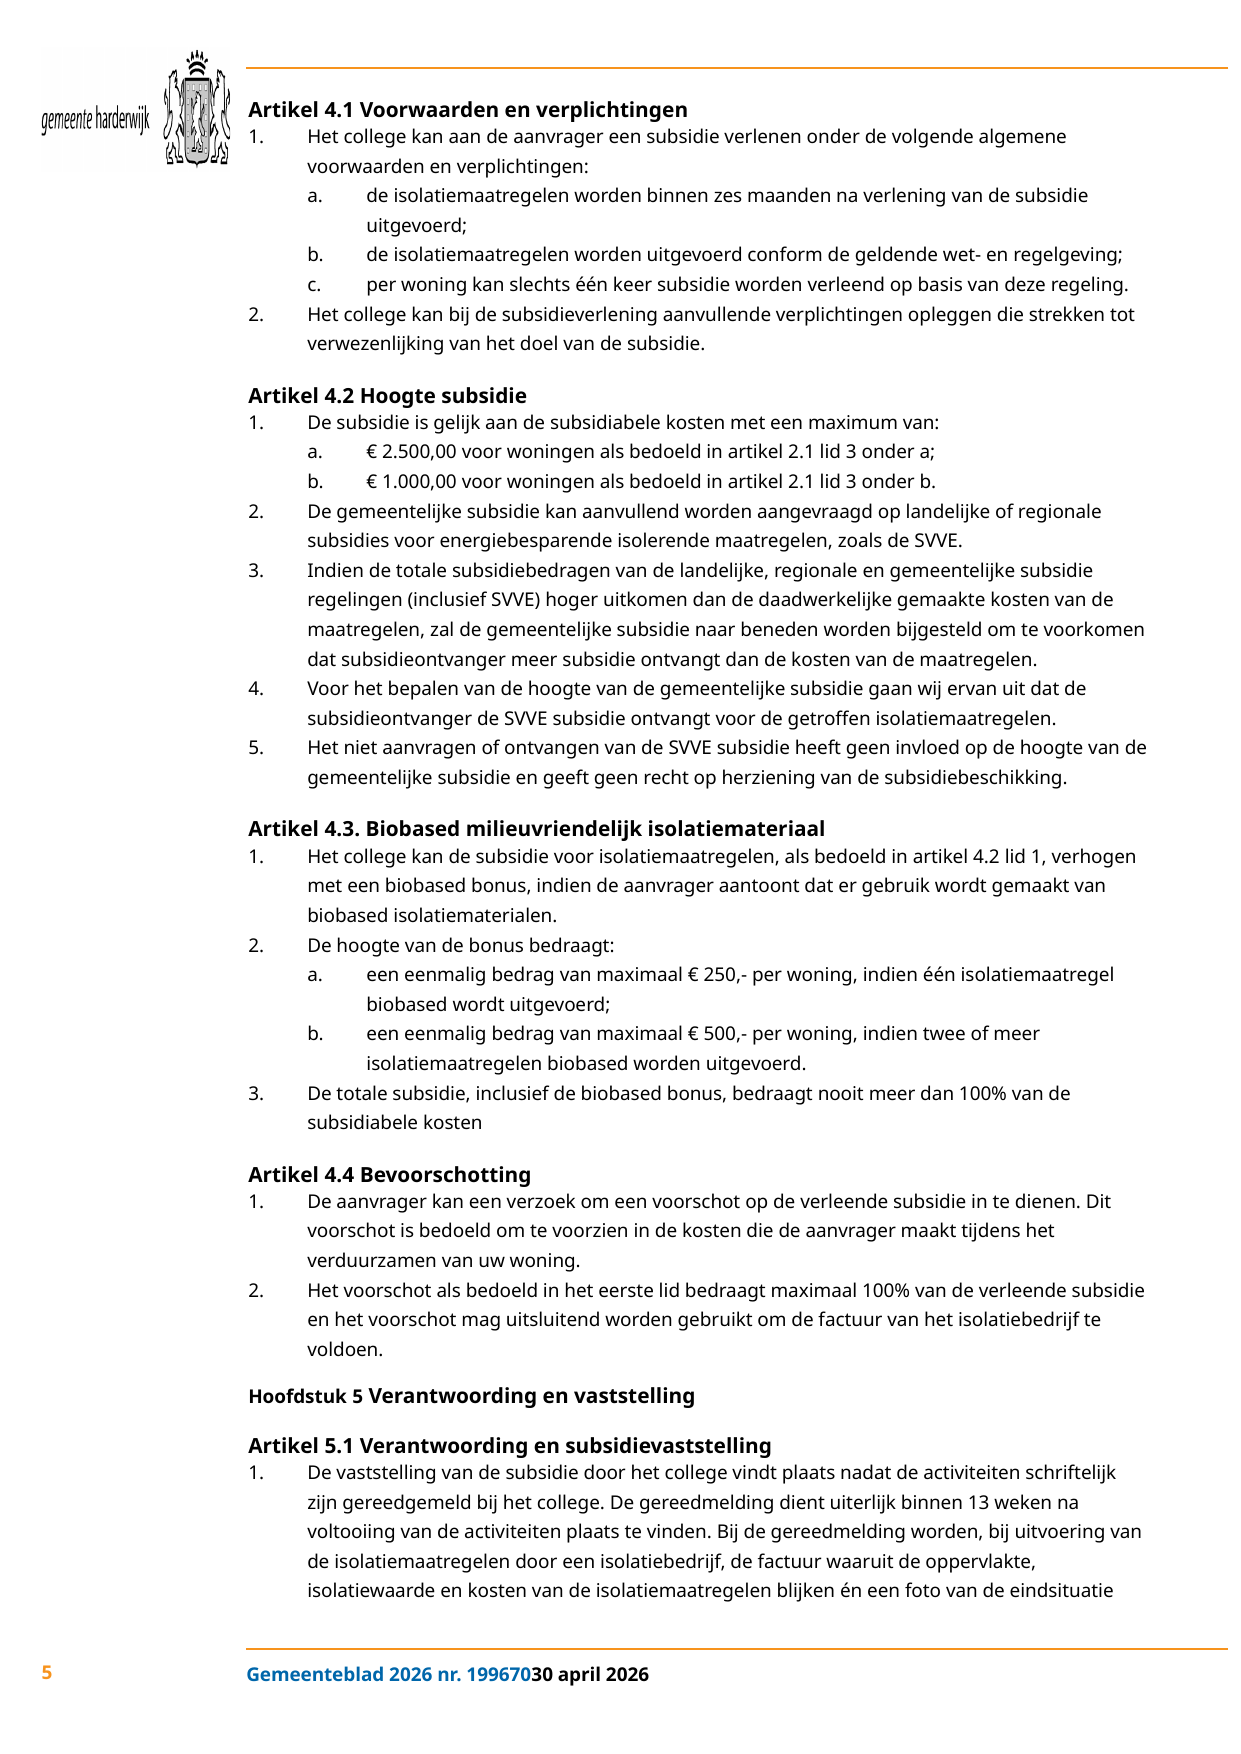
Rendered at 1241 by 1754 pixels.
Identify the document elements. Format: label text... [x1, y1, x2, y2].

text Hoofdstuk 5 Verantwoording en vaststelling [248, 1382, 1152, 1410]
list Indien de totale subsidiebedragen van de landelijke, regionale en gemeentelijke subsidie regelingen (inclusief SVVE) hoger uitkomen dan de daadwerkelijke gemaakte kosten van de maatregelen, zal de gemeentelijke subsidie naar beneden worden bijgesteld om te voorkomen dat subsidieontvanger meer subsidie ontvangt dan de kosten van de maatregelen. [248, 557, 1152, 672]
list De aanvrager kan een verzoek om een voorschot op de verleende subsidie in te dienen. Dit voorschot is bedoeld om te voorzien in de kosten die de aanvrager maakt tijdens het verduurzamen van uw woning. [248, 1188, 1152, 1273]
text Artikel 4.2 Hoogte subsidie [248, 381, 1152, 409]
list De totale subsidie, inclusief de biobased bonus, bedraagt nooit meer dan 100% van de subsidiabele kosten [248, 1080, 1152, 1135]
text Artikel 4.1 Voorwaarden en verplichtingen [248, 95, 1152, 123]
text Artikel 5.1 Verantwoording en subsidievaststelling [248, 1431, 1152, 1459]
list per woning kan slechts één keer subsidie worden verleend op basis van deze regeling. [307, 271, 1152, 297]
picture [41, 47, 231, 172]
list Het college kan bij de subsidieverlening aanvullende verplichtingen opleggen die strekken tot verwezenlijking van het doel van de subsidie. [248, 301, 1152, 356]
list € 2.500,00 voor woningen als bedoeld in artikel 2.1 lid 3 onder a; [307, 439, 1152, 464]
list de isolatiemaatregelen worden uitgevoerd conform de geldende wet- en regelgeving; [307, 242, 1152, 267]
list Voor het bepalen van de hoogte van de gemeentelijke subsidie gaan wij ervan uit dat de subsidieontvanger de SVVE subsidie ontvangt voor de getroffen isolatiemaatregelen. [248, 675, 1152, 731]
list Het voorschot als bedoeld in het eerste lid bedraagt maximaal 100% van de verleende subsidie en het voorschot mag uitsluitend worden gebruikt om de factuur van het isolatiebedrijf te voldoen. [248, 1277, 1152, 1362]
list De hoogte van de bonus bedraagt: [248, 932, 1152, 957]
list De subsidie is gelijk aan de subsidiabele kosten met een maximum van: [248, 409, 1152, 435]
list een eenmalig bedrag van maximaal € 250,- per woning, indien één isolatiemaatregel biobased wordt uitgevoerd; [307, 961, 1152, 1017]
list De gemeentelijke subsidie kan aanvullend worden aangevraagd op landelijke of regionale subsidies voor energiebesparende isolerende maatregelen, zoals de SVVE. [248, 498, 1152, 553]
list De vaststelling van de subsidie door het college vindt plaats nadat de activiteiten schriftelijk zijn gereedgemeld bij het college. De gereedmelding dient uiterlijk binnen 13 weken na voltooiing van de activiteiten plaats te vinden. Bij de gereedmelding worden, bij uitvoering van de isolatiemaatregelen door een isolatiebedrijf, de factuur waaruit de oppervlakte, isolatiewaarde en kosten van de isolatiemaatregelen blijken én een foto van de eindsituatie [248, 1459, 1152, 1603]
list € 1.000,00 voor woningen als bedoeld in artikel 2.1 lid 3 onder b. [307, 468, 1152, 494]
text Artikel 4.3. Biobased milieuvriendelijk isolatiemateriaal [248, 814, 1152, 843]
list Het college kan aan de aanvrager een subsidie verlenen onder de volgende algemene voorwaarden en verplichtingen: [248, 123, 1152, 178]
list Het college kan de subsidie voor isolatiemaatregelen, als bedoeld in artikel 4.2 lid 1, verhogen met een biobased bonus, indien de aanvrager aantoont dat er gebruik wordt gemaakt van biobased isolatiematerialen. [248, 843, 1152, 928]
text Artikel 4.4 Bevoorschotting [248, 1160, 1152, 1188]
list Het niet aanvragen of ontvangen van de SVVE subsidie heeft geen invloed op de hoogte van de gemeentelijke subsidie en geeft geen recht op herziening van de subsidiebeschikking. [248, 734, 1152, 790]
list de isolatiemaatregelen worden binnen zes maanden na verlening van de subsidie uitgevoerd; [307, 182, 1152, 238]
list een eenmalig bedrag van maximaal € 500,- per woning, indien twee of meer isolatiemaatregelen biobased worden uitgevoerd. [307, 1021, 1152, 1076]
